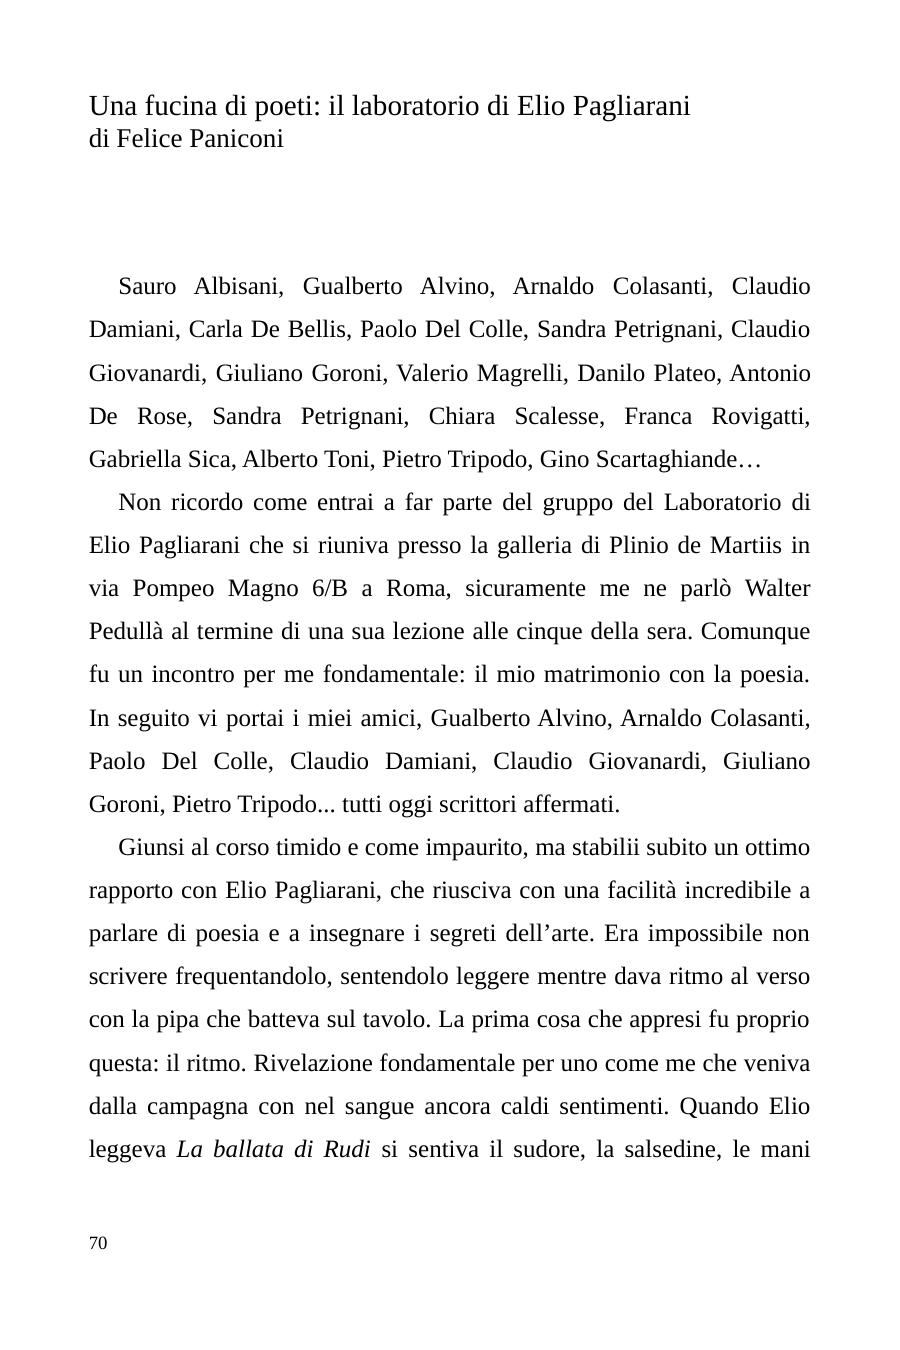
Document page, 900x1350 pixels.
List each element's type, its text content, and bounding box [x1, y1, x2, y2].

text Sauro Albisani, Gualberto Alvino, Arnaldo Colasanti, Claudio Damiani, Carla De Bellis, Paolo Del Colle, Sandra Petrignani, Claudio Giovanardi, Giuliano Goroni, Valerio Magrelli, Danilo Plateo, Antonio De Rose, Sandra Petrignani, Chiara Scalesse, Franca Rovigatti, Gabriella Sica, Alberto Toni, Pietro Tripodo, Gino Scartaghiande… [88, 271, 811, 473]
subtitle Una fucina di poeti: il laboratorio di Elio Pagliarani di Felice Paniconi [88, 88, 811, 153]
text Non ricordo come entrai a far parte del gruppo del Laboratorio di Elio Pagliarani che si riuniva presso la galleria di Plinio de Martiis in via Pompeo Magno 6/B a Roma, sicuramente me ne parlò Walter Pedullà al termine di una sua lezione alle cinque della sera. Comunque fu un incontro per me fondamentale: il mio matrimonio con la poesia. In seguito vi portai i miei amici, Gualberto Alvino, Arnaldo Colasanti, Paolo Del Colle, Claudio Damiani, Claudio Giovanardi, Giuliano Goroni, Pietro Tripodo... tutti oggi scrittori affermati. [88, 487, 811, 818]
text Giunsi al corso timido e come impaurito, ma stabilii subito un ottimo rapporto con Elio Pagliarani, che riusciva con una facilità incredibile a parlare di poesia e a insegnare i segreti dell’arte. Era impossibile non scrivere frequentandolo, sentendolo leggere mentre dava ritmo al verso con la pipa che batteva sul tavolo. La prima cosa che appresi fu proprio questa: il ritmo. Rivelazione fondamentale per uno come me che veniva dalla campagna con nel sangue ancora caldi sentimenti. Quando Elio leggeva La ballata di Rudi si sentiva il sudore, la salsedine, le mani [88, 832, 811, 1163]
